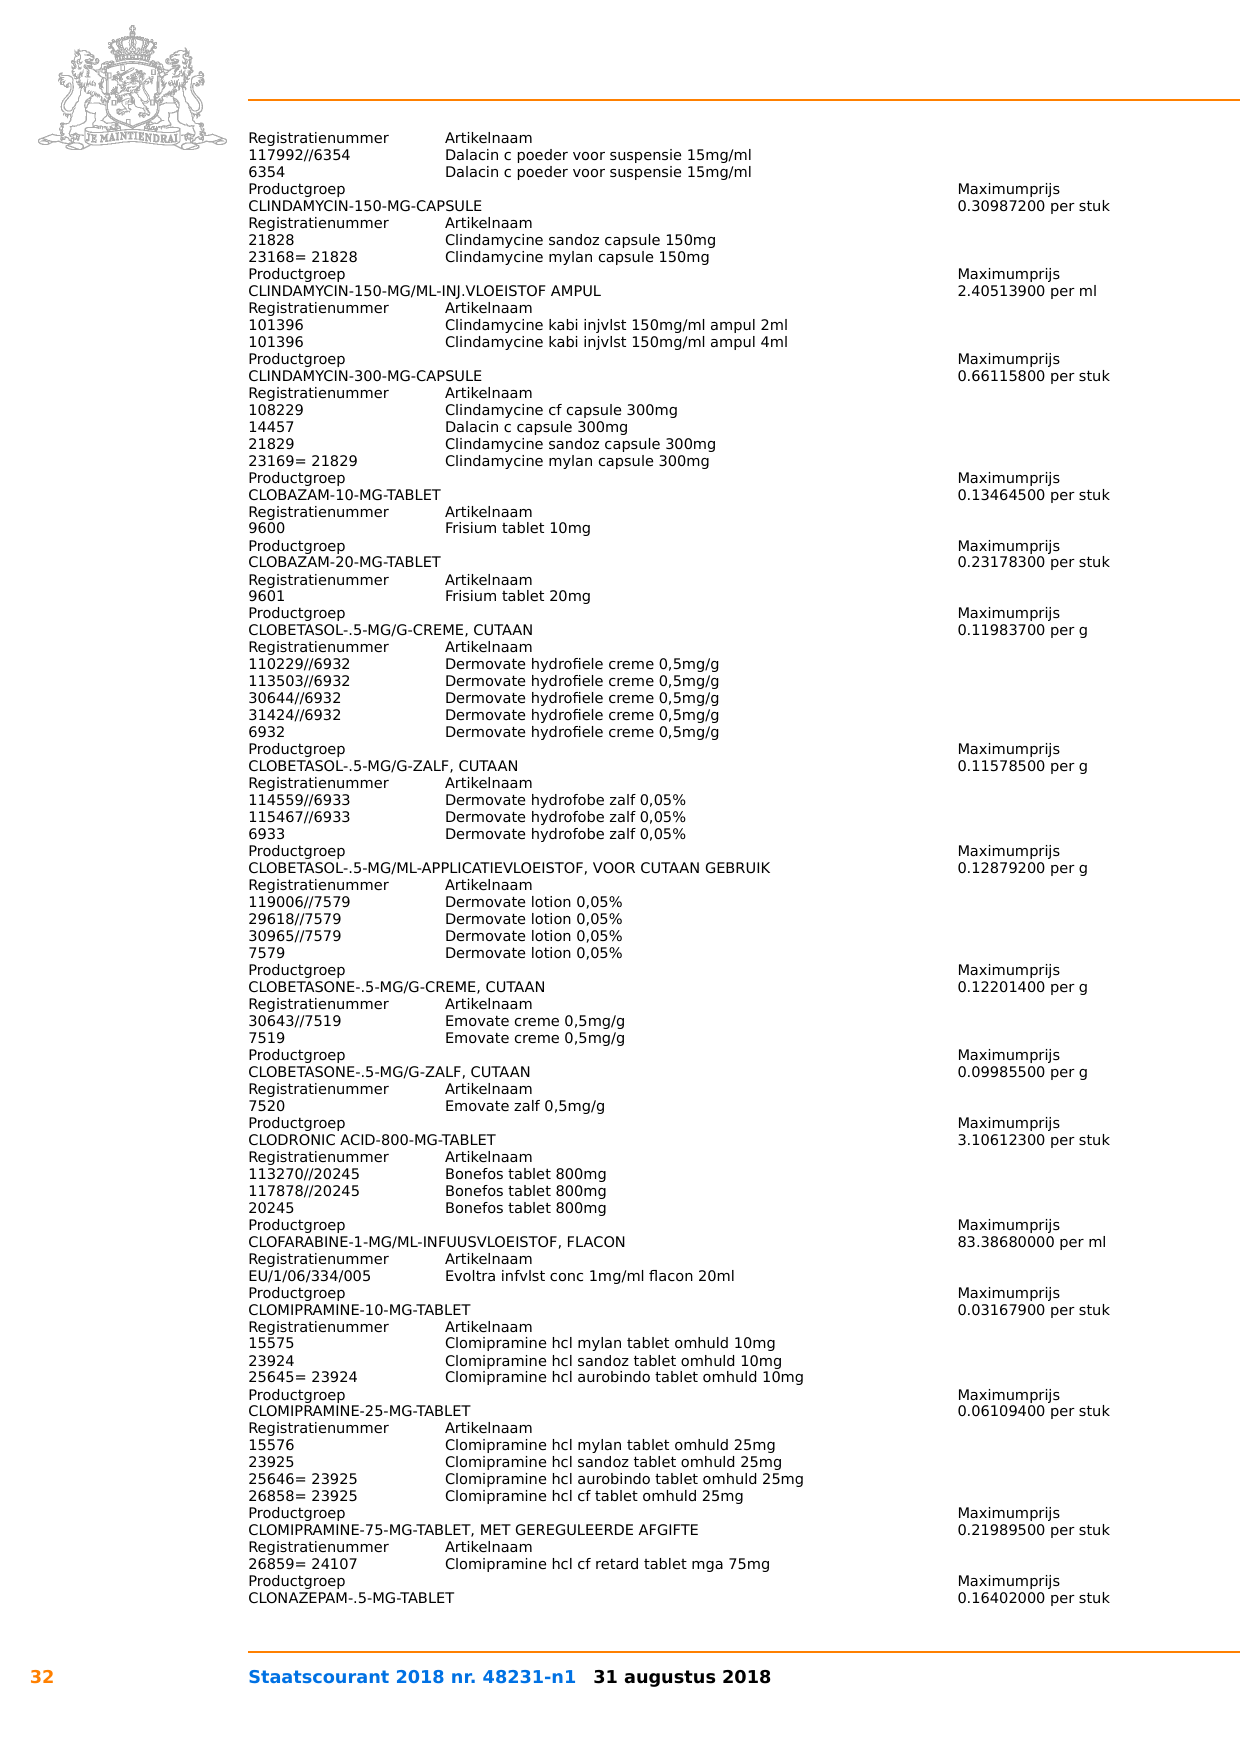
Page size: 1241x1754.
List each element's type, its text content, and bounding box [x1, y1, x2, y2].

table_cell [439, 1386, 951, 1403]
table_cell 114559//6933 [248, 792, 439, 809]
table_cell Maximumprijs [951, 1386, 1163, 1403]
table_cell [951, 1353, 1163, 1369]
table_cell [951, 215, 1163, 232]
table_cell [951, 1319, 1163, 1335]
table_cell Registratienummer [248, 877, 439, 894]
table_cell Artikelnaam [439, 1149, 951, 1166]
table_cell Maximumprijs [951, 181, 1163, 198]
table_cell Registratienummer [248, 504, 439, 520]
table_cell CLOBETASONE-.5-MG/G-ZALF, CUTAAN [248, 1064, 951, 1081]
table_cell Dermovate lotion 0,05% [439, 911, 951, 928]
table_cell 31424//6932 [248, 707, 439, 724]
table_cell 23169= 21829 [248, 453, 439, 469]
table_cell 0.16402000 per stuk [951, 1590, 1163, 1607]
table_cell Clomipramine hcl aurobindo tablet omhuld 25mg [439, 1471, 951, 1488]
table_cell Dermovate hydrofobe zalf 0,05% [439, 826, 951, 843]
table_cell [951, 588, 1163, 605]
table_cell Registratienummer [248, 996, 439, 1013]
table_cell [951, 996, 1163, 1013]
table_cell [951, 317, 1163, 334]
table_cell 25646= 23925 [248, 1471, 439, 1488]
table_cell Maximumprijs [951, 266, 1163, 283]
table_cell 15575 [248, 1335, 439, 1352]
table_cell Clindamycine mylan capsule 150mg [439, 249, 951, 266]
table_cell Artikelnaam [439, 571, 951, 588]
table_cell Registratienummer [248, 775, 439, 792]
table_cell Artikelnaam [439, 215, 951, 232]
table_cell [439, 1217, 951, 1233]
table_cell Registratienummer [248, 1319, 439, 1335]
table_cell 115467//6933 [248, 809, 439, 826]
table_cell 30965//7579 [248, 928, 439, 945]
table_cell [951, 1268, 1163, 1284]
table_cell 3.10612300 per stuk [951, 1132, 1163, 1149]
table_cell [439, 266, 951, 283]
table_cell 15576 [248, 1437, 439, 1454]
table_cell Dermovate hydrofiele creme 0,5mg/g [439, 673, 951, 690]
table_cell CLOBAZAM-20-MG-TABLET [248, 554, 951, 571]
table_cell 0.13464500 per stuk [951, 486, 1163, 503]
table_cell 7519 [248, 1030, 439, 1047]
table_cell Artikelnaam [439, 996, 951, 1013]
table_cell Maximumprijs [951, 843, 1163, 860]
table_cell Productgroep [248, 181, 439, 198]
table_cell CLOBETASOL-.5-MG/G-CREME, CUTAAN [248, 622, 951, 639]
table_cell [951, 1437, 1163, 1454]
table_cell [439, 1115, 951, 1132]
table_cell Maximumprijs [951, 962, 1163, 979]
table_cell Dermovate lotion 0,05% [439, 894, 951, 911]
table_cell Productgroep [248, 1285, 439, 1301]
table_cell 101396 [248, 317, 439, 334]
table_cell Registratienummer [248, 1081, 439, 1098]
table_cell [951, 1200, 1163, 1217]
table_cell Clindamycine sandoz capsule 300mg [439, 436, 951, 452]
table_cell Registratienummer [248, 1251, 439, 1267]
table_cell [951, 1471, 1163, 1488]
table_cell Registratienummer [248, 215, 439, 232]
table_cell Productgroep [248, 605, 439, 622]
table_cell [951, 520, 1163, 537]
table_cell [951, 945, 1163, 962]
table_cell Dermovate lotion 0,05% [439, 945, 951, 962]
table_cell [951, 1013, 1163, 1030]
table_cell 0.66115800 per stuk [951, 368, 1163, 384]
table_cell [951, 673, 1163, 690]
table_cell 26858= 23925 [248, 1488, 439, 1505]
table_cell Maximumprijs [951, 1505, 1163, 1522]
table_cell Maximumprijs [951, 1115, 1163, 1132]
table_cell Productgroep [248, 1217, 439, 1233]
table_cell Productgroep [248, 843, 439, 860]
table_cell Artikelnaam [439, 130, 951, 147]
table_cell 0.30987200 per stuk [951, 198, 1163, 215]
table_cell Artikelnaam [439, 1539, 951, 1556]
table_cell Clindamycine kabi injvlst 150mg/ml ampul 4ml [439, 334, 951, 351]
table_cell EU/1/06/334/005 [248, 1268, 439, 1284]
table_cell 0.11983700 per g [951, 622, 1163, 639]
table_cell Clindamycine kabi injvlst 150mg/ml ampul 2ml [439, 317, 951, 334]
table_cell Clindamycine mylan capsule 300mg [439, 453, 951, 469]
table_cell Dermovate hydrofiele creme 0,5mg/g [439, 707, 951, 724]
table_cell [951, 1166, 1163, 1183]
table_cell 101396 [248, 334, 439, 351]
table_cell Registratienummer [248, 300, 439, 317]
table_cell Productgroep [248, 1573, 439, 1590]
table_cell Dermovate lotion 0,05% [439, 928, 951, 945]
table_cell 117992//6354 [248, 147, 439, 164]
table_cell 23924 [248, 1353, 439, 1369]
table_cell 110229//6932 [248, 656, 439, 673]
table_cell Clomipramine hcl mylan tablet omhuld 25mg [439, 1437, 951, 1454]
table_cell [951, 1488, 1163, 1505]
table_cell [951, 453, 1163, 469]
table_cell 117878//20245 [248, 1183, 439, 1199]
table_cell [951, 1539, 1163, 1556]
table_cell Dermovate hydrofobe zalf 0,05% [439, 792, 951, 809]
table_cell [951, 504, 1163, 520]
table_cell [951, 826, 1163, 843]
table_cell Dalacin c poeder voor suspensie 15mg/ml [439, 164, 951, 181]
table_cell Maximumprijs [951, 1573, 1163, 1590]
table_cell 0.06109400 per stuk [951, 1403, 1163, 1420]
table_cell Dalacin c capsule 300mg [439, 419, 951, 436]
table_cell 0.23178300 per stuk [951, 554, 1163, 571]
table_cell [439, 470, 951, 486]
table_cell [951, 894, 1163, 911]
table_cell Artikelnaam [439, 775, 951, 792]
table_cell Clomipramine hcl mylan tablet omhuld 10mg [439, 1335, 951, 1352]
table_cell Maximumprijs [951, 351, 1163, 368]
table_cell [951, 1183, 1163, 1199]
table_cell 25645= 23924 [248, 1369, 439, 1386]
table_cell Artikelnaam [439, 504, 951, 520]
table_cell 21828 [248, 232, 439, 249]
table_cell CLOBETASOL-.5-MG/G-ZALF, CUTAAN [248, 758, 951, 775]
table_cell [951, 1081, 1163, 1098]
table_cell 7520 [248, 1098, 439, 1115]
table_cell [951, 809, 1163, 826]
table_cell Dermovate hydrofiele creme 0,5mg/g [439, 690, 951, 707]
table_cell [951, 656, 1163, 673]
table_cell [951, 334, 1163, 351]
table_cell CLOBAZAM-10-MG-TABLET [248, 486, 951, 503]
table_cell 0.12201400 per g [951, 979, 1163, 996]
table_cell Artikelnaam [439, 1081, 951, 1098]
table_cell Registratienummer [248, 1420, 439, 1437]
table_cell CLOMIPRAMINE-10-MG-TABLET [248, 1301, 951, 1318]
table_cell [951, 385, 1163, 402]
table_cell 21829 [248, 436, 439, 452]
table_cell Clindamycine sandoz capsule 150mg [439, 232, 951, 249]
table_cell CLOFARABINE-1-MG/ML-INFUUSVLOEISTOF, FLACON [248, 1234, 951, 1251]
table_cell [951, 1454, 1163, 1471]
table_cell 83.38680000 per ml [951, 1234, 1163, 1251]
table_cell [951, 402, 1163, 418]
table_cell Artikelnaam [439, 1251, 951, 1267]
table_cell [439, 843, 951, 860]
table_cell Artikelnaam [439, 1420, 951, 1437]
table_cell CLONAZEPAM-.5-MG-TABLET [248, 1590, 951, 1607]
table_cell [951, 232, 1163, 249]
table_cell [951, 1030, 1163, 1047]
table_cell Productgroep [248, 538, 439, 554]
table_cell Registratienummer [248, 1539, 439, 1556]
table_cell [951, 164, 1163, 181]
table_cell 119006//7579 [248, 894, 439, 911]
table_cell Artikelnaam [439, 639, 951, 656]
table_cell Artikelnaam [439, 877, 951, 894]
table_cell Dermovate hydrofiele creme 0,5mg/g [439, 724, 951, 741]
table_cell Artikelnaam [439, 385, 951, 402]
table_cell Frisium tablet 10mg [439, 520, 951, 537]
table_cell Registratienummer [248, 639, 439, 656]
table_cell Clindamycine cf capsule 300mg [439, 402, 951, 418]
table_cell Productgroep [248, 1505, 439, 1522]
table_cell Clomipramine hcl aurobindo tablet omhuld 10mg [439, 1369, 951, 1386]
table_cell [951, 1335, 1163, 1352]
table_cell Dermovate hydrofobe zalf 0,05% [439, 809, 951, 826]
table_cell [439, 1505, 951, 1522]
table_cell Bonefos tablet 800mg [439, 1183, 951, 1199]
table_cell 6932 [248, 724, 439, 741]
table_cell Maximumprijs [951, 538, 1163, 554]
table_cell 0.09985500 per g [951, 1064, 1163, 1081]
table_cell 2.40513900 per ml [951, 283, 1163, 300]
table_cell 30644//6932 [248, 690, 439, 707]
table_cell [439, 1573, 951, 1590]
table_cell Clomipramine hcl sandoz tablet omhuld 25mg [439, 1454, 951, 1471]
table_cell Maximumprijs [951, 1047, 1163, 1064]
table_cell [951, 571, 1163, 588]
table_cell [439, 538, 951, 554]
table_cell CLOMIPRAMINE-75-MG-TABLET, MET GEREGULEERDE AFGIFTE [248, 1522, 951, 1539]
table_cell 0.03167900 per stuk [951, 1301, 1163, 1318]
table_cell CLINDAMYCIN-150-MG-CAPSULE [248, 198, 951, 215]
table_cell Registratienummer [248, 571, 439, 588]
table_cell [439, 1285, 951, 1301]
table_cell Clomipramine hcl cf retard tablet mga 75mg [439, 1556, 951, 1573]
table_cell 113503//6932 [248, 673, 439, 690]
table_cell [951, 911, 1163, 928]
table_cell [951, 724, 1163, 741]
table_cell CLINDAMYCIN-300-MG-CAPSULE [248, 368, 951, 384]
table_cell [439, 741, 951, 758]
table_cell [439, 181, 951, 198]
table_cell 26859= 24107 [248, 1556, 439, 1573]
table_cell Artikelnaam [439, 1319, 951, 1335]
table_cell 29618//7579 [248, 911, 439, 928]
table_cell [951, 639, 1163, 656]
table_cell [951, 1251, 1163, 1267]
table_cell CLOBETASOL-.5-MG/ML-APPLICATIEVLOEISTOF, VOOR CUTAAN GEBRUIK [248, 860, 951, 877]
table_cell [951, 1420, 1163, 1437]
table_cell Clomipramine hcl sandoz tablet omhuld 10mg [439, 1353, 951, 1369]
table_cell 7579 [248, 945, 439, 962]
table_cell Maximumprijs [951, 1285, 1163, 1301]
table_cell Maximumprijs [951, 470, 1163, 486]
table_cell [951, 707, 1163, 724]
table_cell Productgroep [248, 1386, 439, 1403]
table_cell 20245 [248, 1200, 439, 1217]
table_cell [951, 1098, 1163, 1115]
table_cell [951, 130, 1163, 147]
table_cell CLINDAMYCIN-150-MG/ML-INJ.VLOEISTOF AMPUL [248, 283, 951, 300]
table_cell 14457 [248, 419, 439, 436]
picture [38, 25, 227, 150]
table_cell [439, 1047, 951, 1064]
table_cell Emovate creme 0,5mg/g [439, 1030, 951, 1047]
table_cell 0.21989500 per stuk [951, 1522, 1163, 1539]
table_cell [439, 962, 951, 979]
table_cell [951, 300, 1163, 317]
table_cell [951, 436, 1163, 452]
table_cell [439, 351, 951, 368]
table_cell CLOMIPRAMINE-25-MG-TABLET [248, 1403, 951, 1420]
table_cell Artikelnaam [439, 300, 951, 317]
table_cell Evoltra infvlst conc 1mg/ml flacon 20ml [439, 1268, 951, 1284]
table_cell Productgroep [248, 962, 439, 979]
table_cell 9600 [248, 520, 439, 537]
table_cell [951, 419, 1163, 436]
table_cell Registratienummer [248, 130, 439, 147]
table_cell [951, 249, 1163, 266]
table_cell Maximumprijs [951, 741, 1163, 758]
table_cell Dermovate hydrofiele creme 0,5mg/g [439, 656, 951, 673]
table_cell Productgroep [248, 266, 439, 283]
table_cell CLODRONIC ACID-800-MG-TABLET [248, 1132, 951, 1149]
table_cell 6354 [248, 164, 439, 181]
table_cell Productgroep [248, 1047, 439, 1064]
table_cell Bonefos tablet 800mg [439, 1166, 951, 1183]
table_cell CLOBETASONE-.5-MG/G-CREME, CUTAAN [248, 979, 951, 996]
table_cell [951, 877, 1163, 894]
table_cell 113270//20245 [248, 1166, 439, 1183]
table_cell [951, 690, 1163, 707]
table_cell [951, 775, 1163, 792]
table_cell 9601 [248, 588, 439, 605]
table_cell 108229 [248, 402, 439, 418]
table_cell Emovate creme 0,5mg/g [439, 1013, 951, 1030]
table_cell [951, 147, 1163, 164]
table_cell [951, 1149, 1163, 1166]
table_cell Frisium tablet 20mg [439, 588, 951, 605]
table_cell Productgroep [248, 470, 439, 486]
table_cell Registratienummer [248, 1149, 439, 1166]
table_cell 0.12879200 per g [951, 860, 1163, 877]
table_cell Productgroep [248, 351, 439, 368]
table_cell Registratienummer [248, 385, 439, 402]
table_cell Emovate zalf 0,5mg/g [439, 1098, 951, 1115]
table_cell 23168= 21828 [248, 249, 439, 266]
table_cell Maximumprijs [951, 1217, 1163, 1233]
table_cell Productgroep [248, 741, 439, 758]
table_cell [951, 792, 1163, 809]
table_cell Dalacin c poeder voor suspensie 15mg/ml [439, 147, 951, 164]
table_cell 6933 [248, 826, 439, 843]
table_cell 30643//7519 [248, 1013, 439, 1030]
table_cell Productgroep [248, 1115, 439, 1132]
table_cell [951, 928, 1163, 945]
table_cell 23925 [248, 1454, 439, 1471]
table_cell Clomipramine hcl cf tablet omhuld 25mg [439, 1488, 951, 1505]
table_cell 0.11578500 per g [951, 758, 1163, 775]
table_cell [951, 1556, 1163, 1573]
table_cell [951, 1369, 1163, 1386]
table_cell [439, 605, 951, 622]
table_cell Bonefos tablet 800mg [439, 1200, 951, 1217]
table_cell Maximumprijs [951, 605, 1163, 622]
